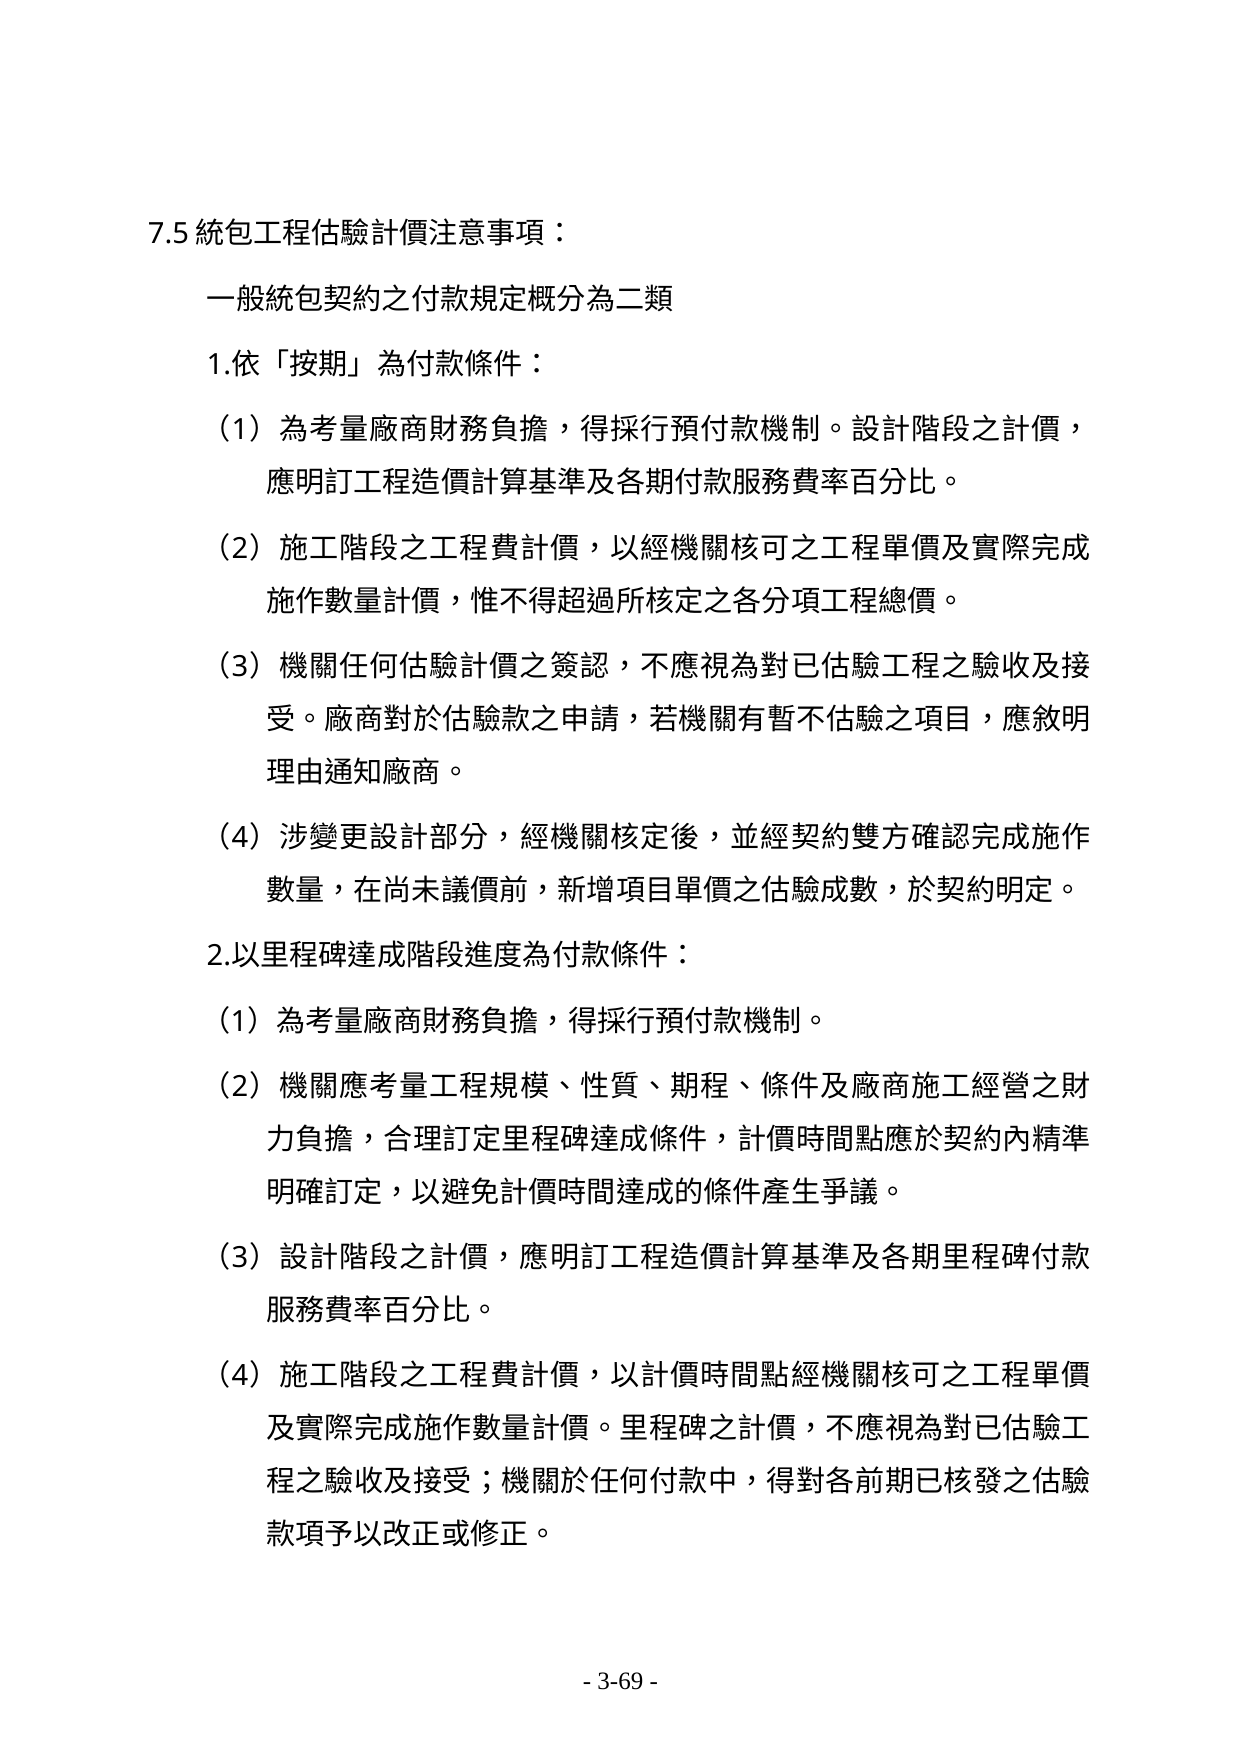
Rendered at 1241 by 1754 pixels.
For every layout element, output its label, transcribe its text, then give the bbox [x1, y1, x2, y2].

subtitle 一般統包契約之付款規定概分為二類 [206, 275, 1092, 317]
text （2）施工階段之工程費計價，以經機關核可之工程單價及實際完成施作數量計價，惟不得超過所核定之各分項工程總價。 [201, 524, 1092, 619]
text （4）施工階段之工程費計價，以計價時間點經機關核可之工程單價及實際完成施作數量計價。里程碑之計價，不應視為對已估驗工程之驗收及接受；機關於任何付款中，得對各前期已核發之估驗款項予以改正或修正。 [201, 1352, 1092, 1553]
text （3）設計階段之計價，應明訂工程造價計算基準及各期里程碑付款服務費率百分比。 [201, 1233, 1092, 1329]
text （1）為考量廠商財務負擔，得採行預付款機制。設計階段之計價，應明訂工程造價計算基準及各期付款服務費率百分比。 [201, 406, 1092, 501]
subtitle 7.5統包工程估驗計價注意事項： [148, 210, 1092, 252]
text （1）為考量廠商財務負擔，得採行預付款機制。 [201, 997, 1092, 1039]
text 1.依「按期」為付款條件： [206, 341, 1092, 383]
text （3）機關任何估驗計價之簽認，不應視為對已估驗工程之驗收及接受。廠商對於估驗款之申請，若機關有暫不估驗之項目，應敘明理由通知廠商。 [201, 642, 1092, 790]
text 2.以里程碑達成階段進度為付款條件： [206, 932, 1092, 974]
text （4）涉變更設計部分，經機關核定後，並經契約雙方確認完成施作數量，在尚未議價前，新增項目單價之估驗成數，於契約明定。 [201, 813, 1092, 909]
text （2）機關應考量工程規模、性質、期程、條件及廠商施工經營之財力負擔，合理訂定里程碑達成條件，計價時間點應於契約內精準明確訂定，以避免計價時間達成的條件產生爭議。 [201, 1062, 1092, 1211]
